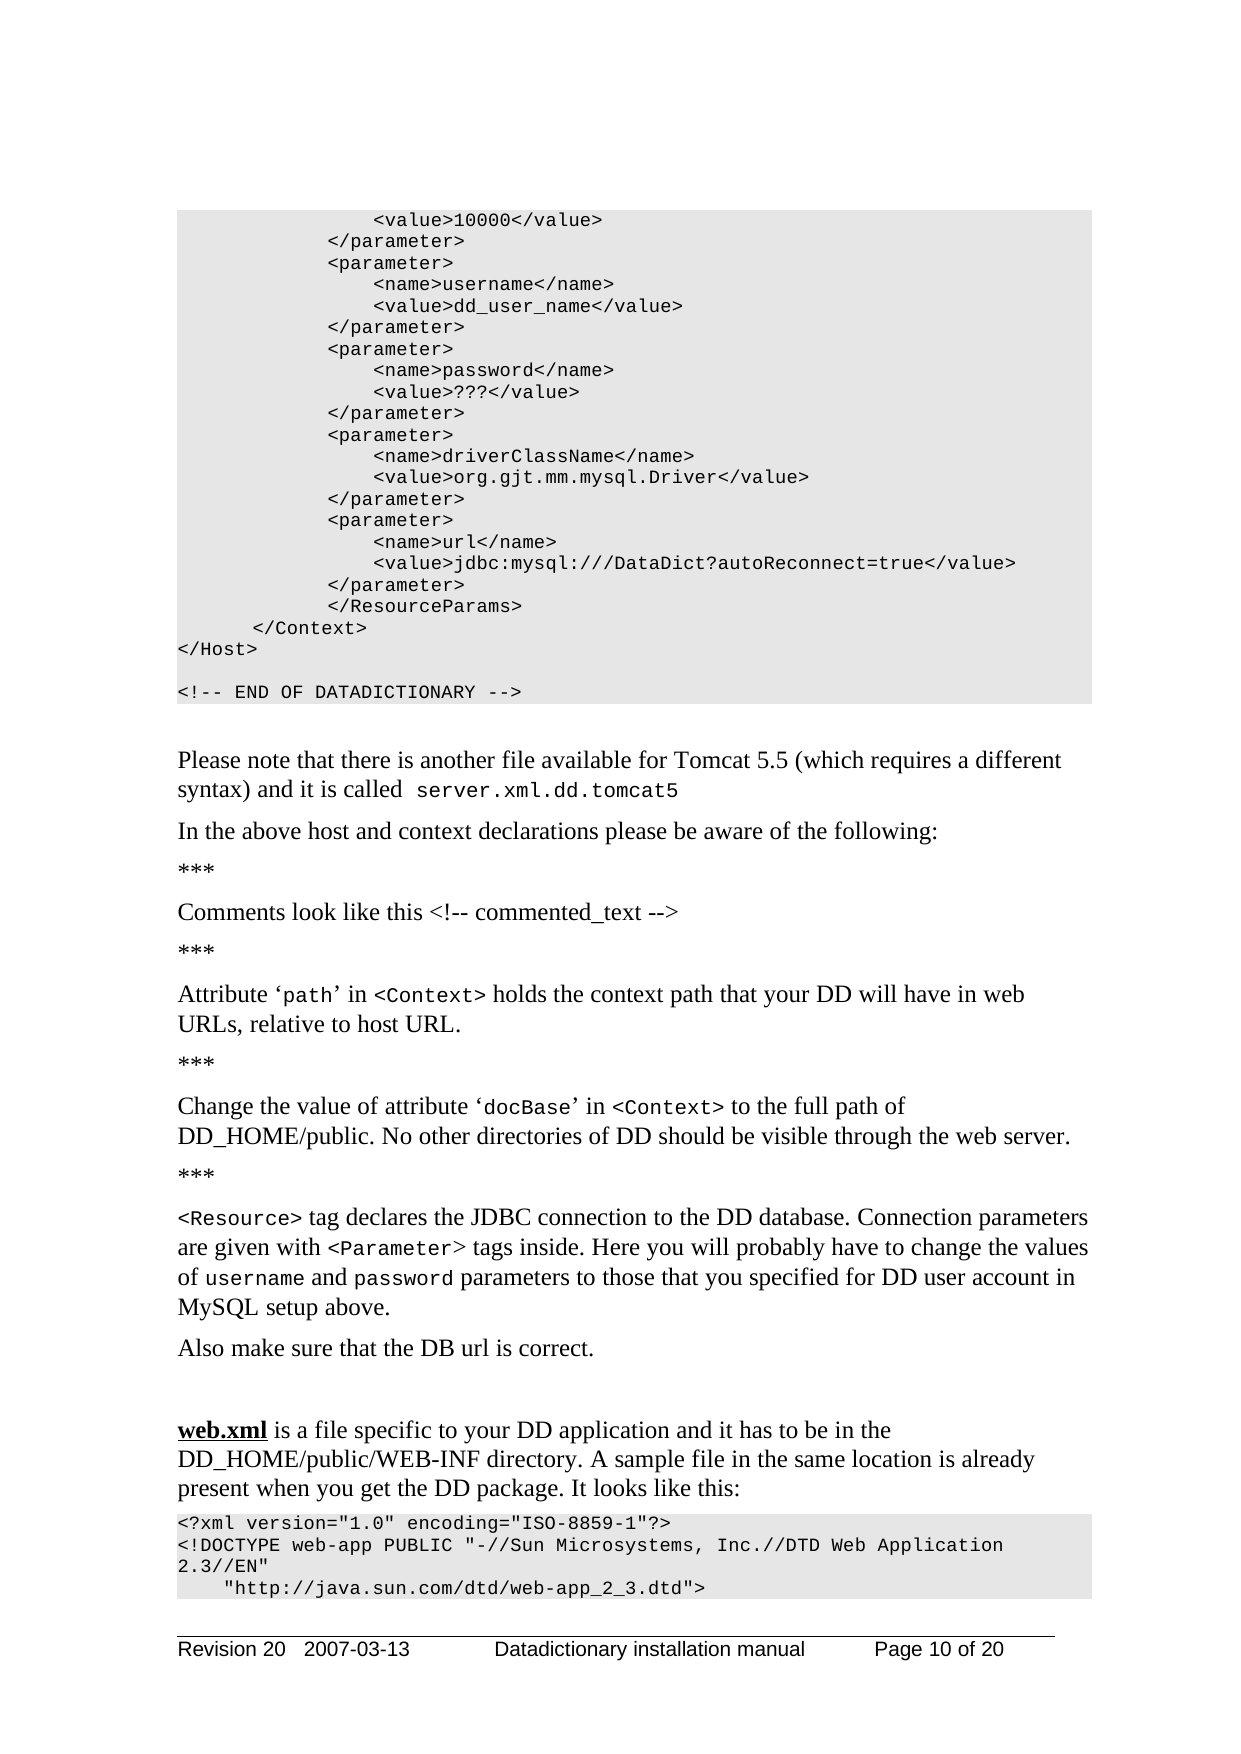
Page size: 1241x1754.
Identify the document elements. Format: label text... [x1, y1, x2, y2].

text Change the value of attribute ‘docBase’ in <Context> to the full path of DD_HOME/public. No other directories of DD should be visible through the web server. [177, 1091, 1092, 1149]
text <Resource> tag declares the JDBC connection to the DD database. Connection parameters are given with <Parameter> tags inside. Here you will probably have to change the values of username and password parameters to those that you specified for DD user account in MySQL setup above. [177, 1202, 1092, 1321]
list </parameter> [177, 318, 1092, 339]
list <name>username</name> [177, 275, 1092, 296]
list <value>???</value> [177, 382, 1092, 403]
text Also make sure that the DB url is correct. [177, 1333, 1092, 1362]
list </parameter> [177, 403, 1092, 425]
list <name>url</name> [177, 532, 1092, 554]
text Please note that there is another file available for Tomcat 5.5 (which requires a different syntax) and it is called server.xml.dd.tomcat5 [177, 745, 1092, 804]
list <parameter> [177, 253, 1092, 275]
text web.xml is a file specific to your DD application and it has to be in the DD_HOME/public/WEB-INF directory. A sample file in the same location is already present when you get the DD package. It looks like this: [177, 1415, 1092, 1502]
list <name>driverClassName</name> [177, 446, 1092, 468]
list "http://java.sun.com/dtd/web-app_2_3.dtd"> [177, 1578, 1092, 1599]
list </ResourceParams> [177, 597, 1092, 618]
list <value>10000</value> [177, 210, 1092, 232]
list <name>password</name> [177, 361, 1092, 382]
list </parameter> [177, 575, 1092, 597]
text Comments look like this <!-- commented_text --> [177, 897, 1092, 926]
text *** [177, 1050, 1092, 1079]
list <value>jdbc:mysql:///DataDict?autoReconnect=true</value> [177, 554, 1092, 575]
list <value>dd_user_name</value> [177, 296, 1092, 318]
list </parameter> [177, 232, 1092, 253]
list </Host> [177, 639, 1092, 661]
text *** [177, 938, 1092, 967]
text *** [177, 856, 1092, 885]
text Attribute ‘path’ in <Context> holds the context path that your DD will have in web URLs, relative to host URL. [177, 979, 1092, 1038]
list </Context> [177, 618, 1092, 639]
text In the above host and context declarations please be aware of the following: [177, 816, 1092, 844]
list </parameter> [177, 489, 1092, 511]
list <!-- END OF DATADICTIONARY --> [177, 682, 1092, 704]
list <parameter> [177, 425, 1092, 446]
list <!DOCTYPE web-app PUBLIC "-//Sun Microsystems, Inc.//DTD Web Application 2.3//EN" [177, 1535, 1092, 1578]
list <value>org.gjt.mm.mysql.Driver</value> [177, 468, 1092, 489]
text *** [177, 1161, 1092, 1190]
list <parameter> [177, 511, 1092, 532]
list <?xml version="1.0" encoding="ISO-8859-1"?> [177, 1514, 1092, 1535]
list <parameter> [177, 339, 1092, 361]
